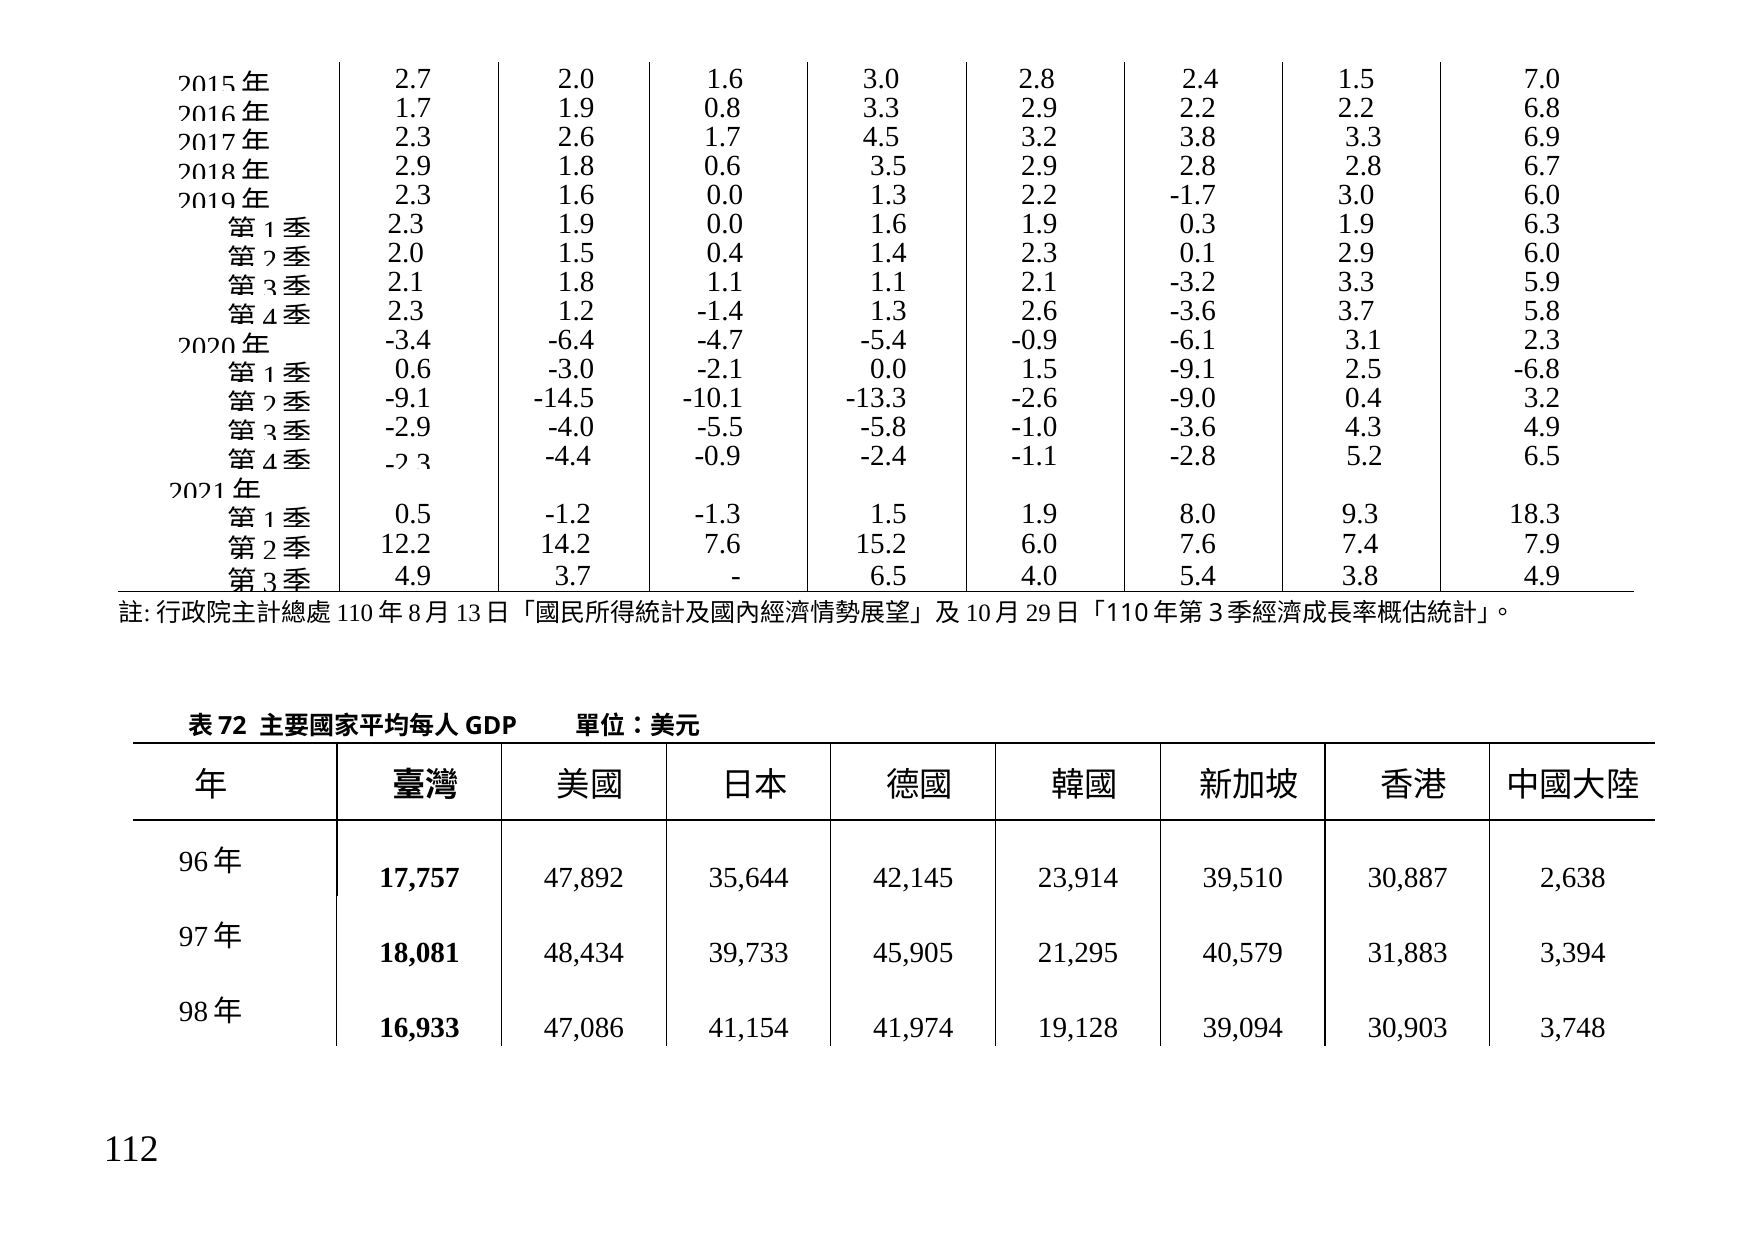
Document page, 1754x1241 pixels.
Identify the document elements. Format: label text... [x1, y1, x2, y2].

table_cell 1.7 [650, 120, 807, 149]
table_cell 0.6 [650, 149, 807, 178]
table_cell 第4季 [118, 440, 339, 469]
table_cell 第2季 [118, 236, 339, 265]
table_cell 3,748 [1490, 971, 1655, 1046]
table_cell -3.6 [1125, 411, 1282, 440]
text 註: 行政院主計總處110年8月13日「國民所得統計及國內經濟情勢展望」及10月29日「110年第3季經濟成長率概估統計」。 [118, 592, 1598, 629]
table_cell 2.9 [1283, 236, 1440, 265]
table_cell 0.1 [1125, 236, 1282, 265]
table_cell -0.9 [650, 440, 807, 469]
table_cell 3.3 [1283, 265, 1440, 294]
table_cell 2015年 [118, 62, 339, 91]
table_cell 97年 [133, 896, 336, 971]
table_cell [650, 469, 807, 498]
subtitle 表72 主要國家平均每人GDP 單位：美元 [103, 704, 1639, 742]
table_cell [967, 469, 1124, 498]
table_cell [1441, 469, 1633, 498]
table_cell 8.0 [1125, 498, 1282, 527]
table_cell 2016年 [118, 91, 339, 120]
table_cell 39,733 [667, 896, 830, 971]
table_cell -5.8 [808, 411, 966, 440]
table_cell 41,154 [667, 971, 830, 1046]
table_cell -1.4 [650, 295, 807, 323]
table_cell 47,892 [502, 821, 666, 896]
table_cell [499, 469, 649, 498]
table_cell 4.0 [967, 559, 1124, 591]
table_cell 0.4 [650, 236, 807, 265]
table_cell 96年 [133, 821, 336, 896]
table_cell 3.7 [1283, 295, 1440, 323]
table_cell 2021年 [118, 469, 339, 498]
table_cell 0.6 [340, 353, 498, 382]
table_cell 2.0 [499, 62, 649, 91]
table_cell 6.8 [1441, 91, 1633, 120]
table_cell -6.8 [1441, 353, 1633, 382]
table_cell 0.0 [650, 207, 807, 236]
table_cell 1.1 [650, 265, 807, 294]
table_cell 2.9 [967, 149, 1124, 178]
table_cell 1.9 [967, 498, 1124, 527]
table_cell 1.8 [499, 265, 649, 294]
table_cell 47,086 [502, 971, 666, 1046]
table_cell -2.6 [967, 382, 1124, 411]
table_cell 42,145 [831, 821, 995, 896]
table_cell 5.9 [1441, 265, 1633, 294]
table_cell 45,905 [831, 896, 995, 971]
table_cell [1283, 469, 1440, 498]
table_cell 第3季 [118, 559, 339, 591]
table_cell 1.9 [499, 91, 649, 120]
table_cell 2.2 [967, 178, 1124, 207]
table_header 新加坡 [1161, 744, 1324, 819]
table_cell 2019年 [118, 178, 339, 207]
table_cell 第1季 [118, 207, 339, 236]
table_cell 1.6 [808, 207, 966, 236]
table_cell 39,094 [1161, 971, 1324, 1046]
table_cell 2.9 [967, 91, 1124, 120]
table_header 香港 [1326, 744, 1489, 819]
table_cell 15.2 [808, 527, 966, 559]
table_cell 0.5 [340, 498, 498, 527]
table_cell 6.0 [1441, 236, 1633, 265]
table_header 美國 [502, 744, 666, 819]
table_cell 39,510 [1161, 821, 1324, 896]
table_cell 2.3 [340, 120, 498, 149]
table_cell 2.5 [1283, 353, 1440, 382]
table_cell -5.4 [808, 324, 966, 353]
table_cell -6.1 [1125, 324, 1282, 353]
table_cell - [650, 559, 807, 591]
table_cell 2,638 [1490, 821, 1655, 896]
table_cell 1.5 [967, 353, 1124, 382]
table_cell 4.9 [340, 559, 498, 591]
table_cell 4.5 [808, 120, 966, 149]
table_cell 2.3 [340, 178, 498, 207]
table_cell 1.5 [1283, 62, 1440, 91]
table_cell 5.4 [1125, 559, 1282, 591]
table_header 臺灣 [338, 744, 501, 819]
table_header 中國大陸 [1490, 744, 1655, 819]
table_cell 4.9 [1441, 411, 1633, 440]
table_cell 2.2 [1125, 91, 1282, 120]
table_cell 2.3 [340, 295, 498, 323]
table_cell 1.9 [967, 207, 1124, 236]
table_cell 6.7 [1441, 149, 1633, 178]
table_cell 31,883 [1326, 896, 1489, 971]
table_cell 1.3 [808, 178, 966, 207]
table_cell 1.5 [499, 236, 649, 265]
table_cell 第3季 [118, 265, 339, 294]
table_cell 18.3 [1441, 498, 1633, 527]
table_cell 16,933 [337, 971, 501, 1046]
table_cell -3.6 [1125, 295, 1282, 323]
table_cell 1.9 [1283, 207, 1440, 236]
table_cell 7.6 [650, 527, 807, 559]
table_cell -3.4 [340, 324, 498, 353]
table_cell 1.1 [808, 265, 966, 294]
table_cell 4.3 [1283, 411, 1440, 440]
table_cell [808, 469, 966, 498]
table_cell 23,914 [996, 821, 1160, 896]
table_cell -4.4 [499, 440, 649, 469]
table_cell 第2季 [118, 527, 339, 559]
table_cell -2.1 [650, 353, 807, 382]
table_cell 2.8 [967, 62, 1124, 91]
table_cell 0.8 [650, 91, 807, 120]
table_cell 2020年 [118, 324, 339, 353]
table_cell 1.5 [808, 498, 966, 527]
table_cell 7.0 [1441, 62, 1633, 91]
table_cell 3.7 [499, 559, 649, 591]
table_cell 2.1 [340, 265, 498, 294]
table_cell -3.0 [499, 353, 649, 382]
table_cell 2.1 [967, 265, 1124, 294]
table_cell [340, 469, 498, 498]
table_cell 2.8 [1125, 149, 1282, 178]
table_header 韓國 [996, 744, 1160, 819]
table_cell -9.1 [1125, 353, 1282, 382]
table_cell 2.2 [1283, 91, 1440, 120]
table_cell 3.3 [808, 91, 966, 120]
table_cell 0.3 [1125, 207, 1282, 236]
table_cell 7.9 [1441, 527, 1633, 559]
table_cell 30,903 [1326, 971, 1489, 1046]
table_cell 第1季 [118, 353, 339, 382]
table_cell -2.8 [1125, 440, 1282, 469]
table_cell 0.0 [808, 353, 966, 382]
table_cell -6.4 [499, 324, 649, 353]
table_cell 2.7 [340, 62, 498, 91]
table_cell 0.0 [650, 178, 807, 207]
table_cell 12.2 [340, 527, 498, 559]
table_cell 1.6 [650, 62, 807, 91]
table_cell 3.1 [1283, 324, 1440, 353]
table_cell 6.0 [967, 527, 1124, 559]
table_cell 第2季 [118, 382, 339, 411]
table_cell -9.0 [1125, 382, 1282, 411]
table_cell 9.3 [1283, 498, 1440, 527]
table_cell -5.5 [650, 411, 807, 440]
table_cell 7.4 [1283, 527, 1440, 559]
table_cell [1125, 469, 1282, 498]
table_cell 2017年 [118, 120, 339, 149]
table_cell 2.4 [1125, 62, 1282, 91]
table_cell -2.9 [340, 411, 498, 440]
table_cell 21,295 [996, 896, 1160, 971]
table_cell 2.3 [967, 236, 1124, 265]
table_cell 3.8 [1125, 120, 1282, 149]
table_cell 6.5 [1441, 440, 1633, 469]
table_cell 6.9 [1441, 120, 1633, 149]
table_cell -1.1 [967, 440, 1124, 469]
table_cell 2.6 [967, 295, 1124, 323]
table_cell -9.1 [340, 382, 498, 411]
table_cell -2.4 [808, 440, 966, 469]
table_cell 1.7 [340, 91, 498, 120]
table_cell -4.0 [499, 411, 649, 440]
table_cell 98年 [133, 971, 336, 1046]
table_header 德國 [831, 744, 995, 819]
table_cell -10.1 [650, 382, 807, 411]
table_cell 2018年 [118, 149, 339, 178]
table_cell -4.7 [650, 324, 807, 353]
table_cell 2.8 [1283, 149, 1440, 178]
table_cell 6.5 [808, 559, 966, 591]
table_cell 35,644 [667, 821, 830, 896]
table_cell 3.5 [808, 149, 966, 178]
table_cell 0.4 [1283, 382, 1440, 411]
table_cell -0.9 [967, 324, 1124, 353]
table_cell -1.3 [650, 498, 807, 527]
table_header 日本 [667, 744, 830, 819]
table_cell 7.6 [1125, 527, 1282, 559]
table_cell 40,579 [1161, 896, 1324, 971]
table_cell 6.0 [1441, 178, 1633, 207]
table_cell 14.2 [499, 527, 649, 559]
table_cell 1.6 [499, 178, 649, 207]
table_cell 48,434 [502, 896, 666, 971]
table_cell -1.0 [967, 411, 1124, 440]
table_cell 18,081 [337, 896, 501, 971]
table_cell 第4季 [118, 295, 339, 323]
table_cell 2.3 [1441, 324, 1633, 353]
table_cell 第3季 [118, 411, 339, 440]
table_cell 5.8 [1441, 295, 1633, 323]
table_cell 3.2 [967, 120, 1124, 149]
table_cell 3.3 [1283, 120, 1440, 149]
table_cell 第1季 [118, 498, 339, 527]
table_cell 6.3 [1441, 207, 1633, 236]
table_cell ＿-2.3 [340, 440, 498, 469]
table_cell 1.8 [499, 149, 649, 178]
table_cell 2.9 [340, 149, 498, 178]
table_header 年 [133, 744, 336, 819]
table_cell 3,394 [1490, 896, 1655, 971]
table_cell -3.2 [1125, 265, 1282, 294]
table_cell -13.3 [808, 382, 966, 411]
table_cell 3.0 [1283, 178, 1440, 207]
table_cell 1.2 [499, 295, 649, 323]
table_cell 41,974 [831, 971, 995, 1046]
table_cell 1.3 [808, 295, 966, 323]
table_cell 2.0 [340, 236, 498, 265]
table_cell 3.8 [1283, 559, 1440, 591]
table_cell 2.3 [340, 207, 498, 236]
table_cell 5.2 [1283, 440, 1440, 469]
table_cell 3.2 [1441, 382, 1633, 411]
table_cell 1.9 [499, 207, 649, 236]
table_cell -14.5 [499, 382, 649, 411]
table_cell 2.6 [499, 120, 649, 149]
table_cell 3.0 [808, 62, 966, 91]
table_cell -1.2 [499, 498, 649, 527]
table_cell 17,757 [338, 821, 501, 896]
table_cell 30,887 [1326, 821, 1489, 896]
table_cell 4.9 [1441, 559, 1633, 591]
table_cell -1.7 [1125, 178, 1282, 207]
table_cell 1.4 [808, 236, 966, 265]
table_cell 19,128 [996, 971, 1160, 1046]
